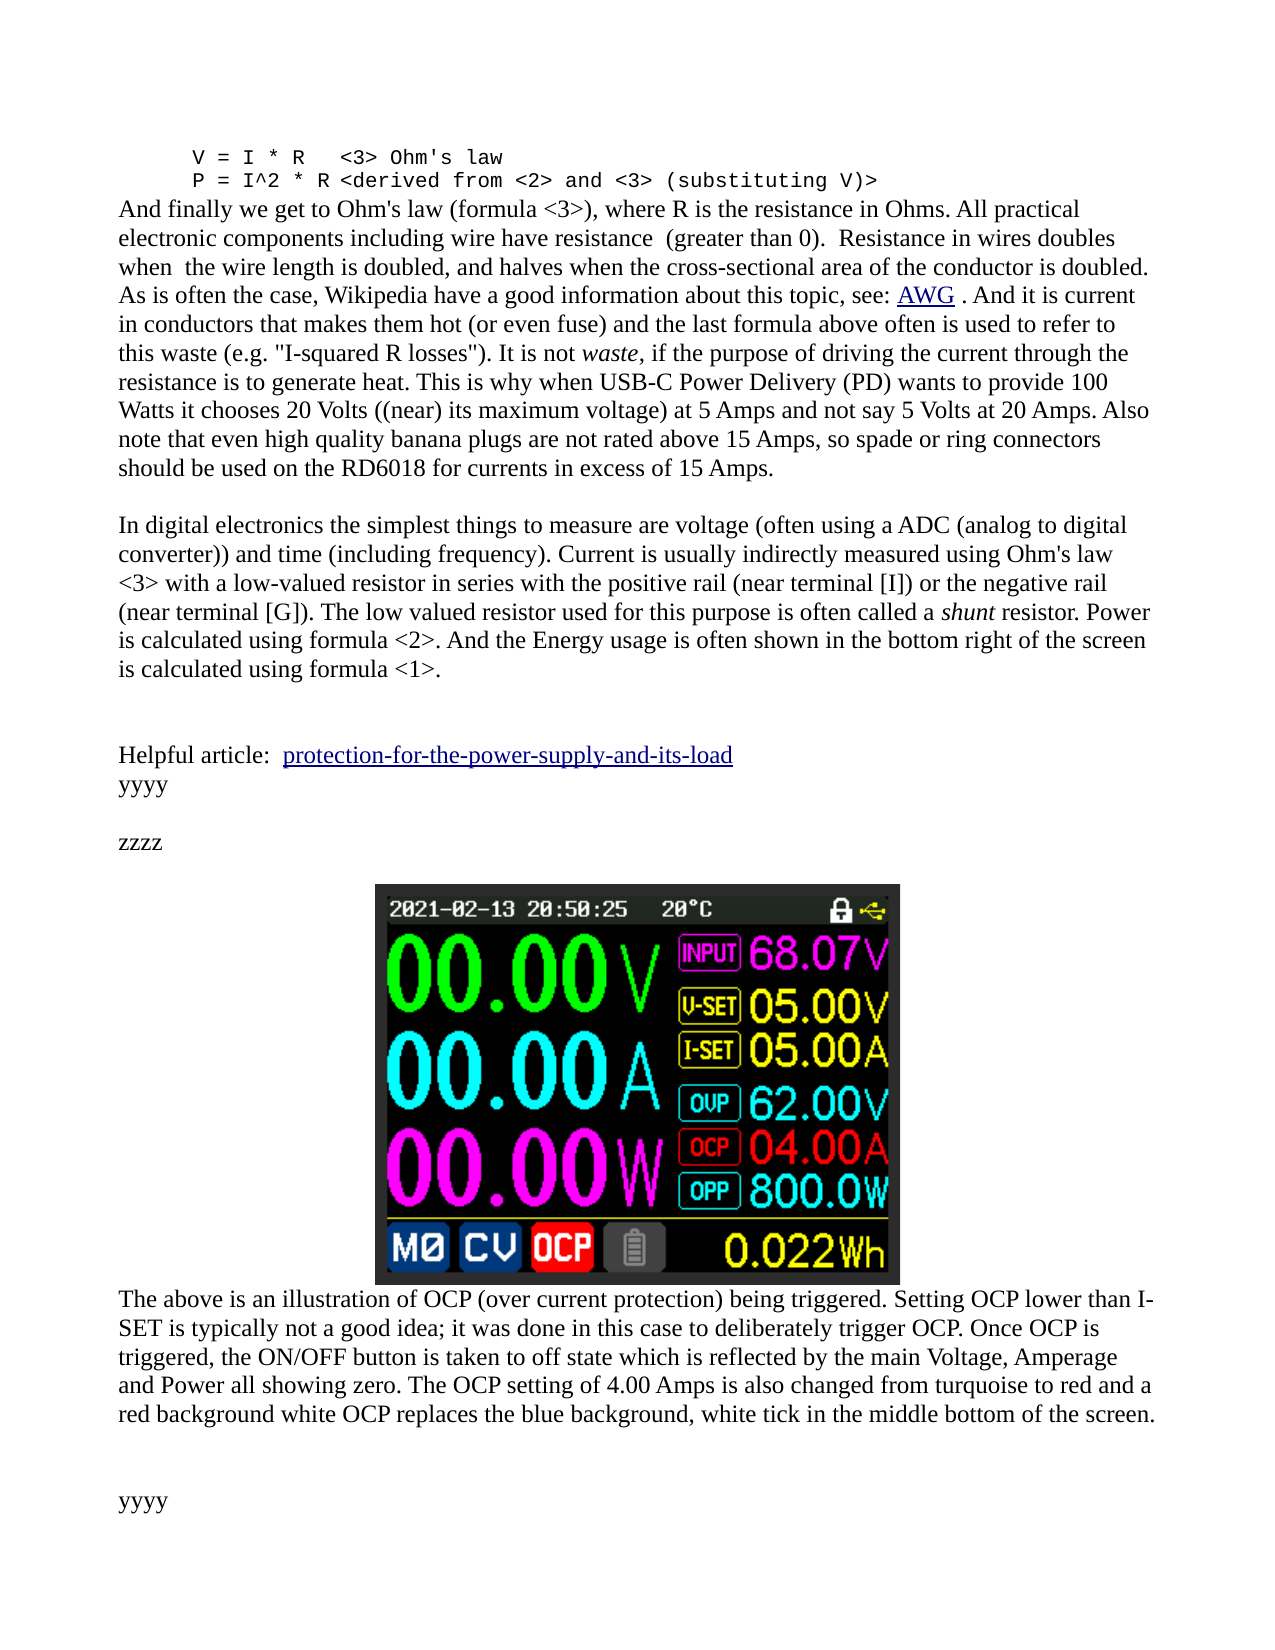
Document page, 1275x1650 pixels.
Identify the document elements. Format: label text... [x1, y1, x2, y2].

text V = I * R <3> Ohm's law [118, 147, 1157, 171]
text P = I^2 * R <derived from <2> and <3> (substituting V)> [118, 171, 1157, 194]
text yyyy [118, 1485, 1157, 1514]
text yyyy [118, 769, 1157, 798]
text And finally we get to Ohm's law (formula <3>), where R is the resistance in Ohms. All practical electronic components including wire have resistance (greater than 0). Resistance in wires doubles when the wire length is doubled, and halves when the cross-sectional area of the conductor is doubled. As is often the case, Wikipedia have a good information about this topic, see: AWG . And it is current in conductors that makes them hot (or even fuse) and the last formula above often is used to refer to this waste (e.g. "I-squared R losses"). It is not waste, if the purpose of driving the current through the resistance is to generate heat. This is why when USB-C Power Delivery (PD) wants to provide 100 Watts it chooses 20 Volts ((near) its maximum voltage) at 5 Amps and not say 5 Volts at 20 Amps. Also note that even high quality banana plugs are not rated above 15 Amps, so spade or ring connectors should be used on the RD6018 for currents in excess of 15 Amps. [118, 194, 1157, 482]
text zzzz [118, 827, 1157, 855]
text In digital electronics the simplest things to measure are voltage (often using a ADC (analog to digital converter)) and time (including frequency). Current is usually indirectly measured using Ohm's law <3> with a low-valued resistor in series with the positive rail (near terminal [I]) or the negative rail (near terminal [G]). The low valued resistor used for this purpose is often called a shunt resistor. Power is calculated using formula <2>. And the Energy usage is often shown in the bottom right of the screen is calculated using formula <1>. [118, 510, 1157, 683]
text Helpful article: protection-for-the-power-supply-and-its-load [118, 740, 1157, 769]
picture [375, 884, 901, 1285]
text The above is an illustration of OCP (over current protection) being triggered. Setting OCP lower than I-SET is typically not a good idea; it was done in this case to deliberately trigger OCP. Once OCP is triggered, the ON/OFF button is taken to off state which is reflected by the main Voltage, Amperage and Power all showing zero. The OCP setting of 4.00 Amps is also changed from turquoise to red and a red background white OCP replaces the blue background, white tick in the middle bottom of the screen. [118, 884, 1157, 1428]
